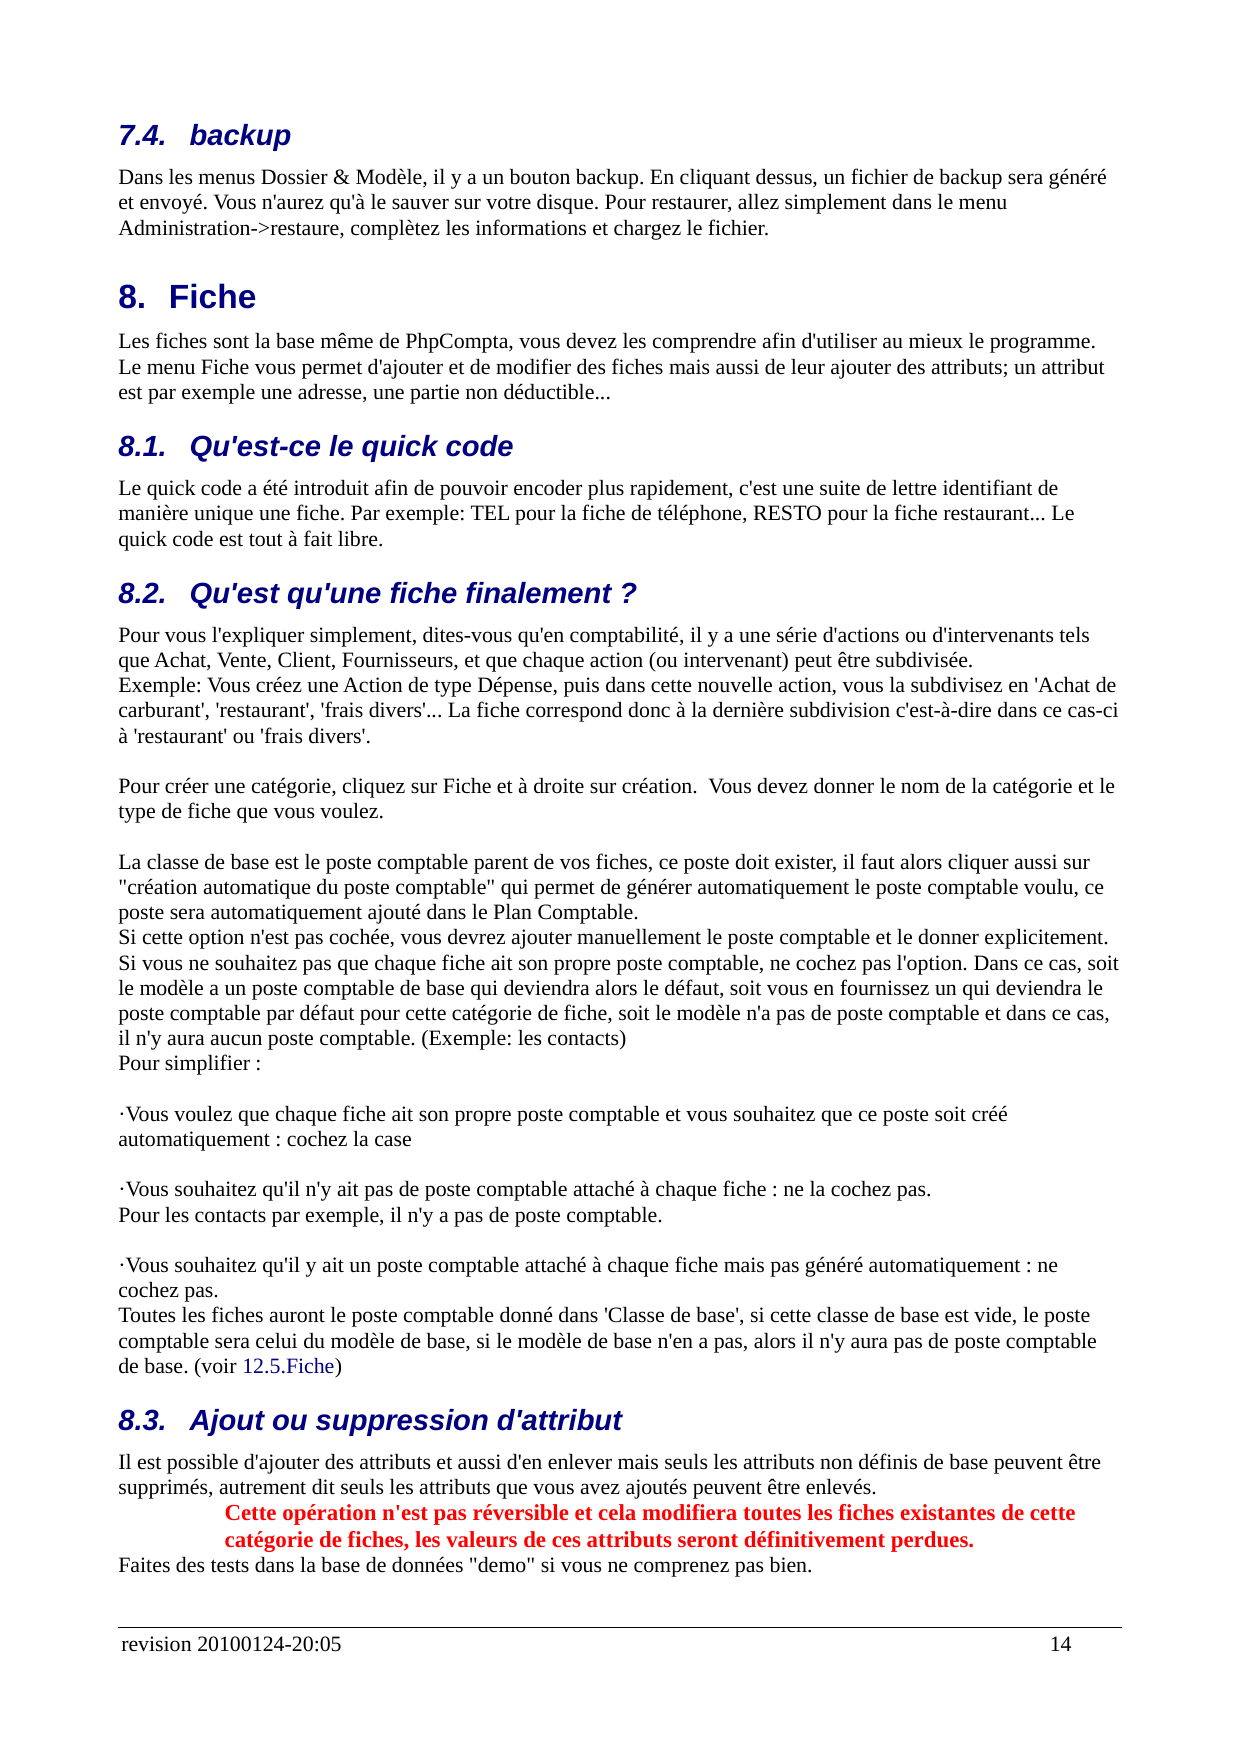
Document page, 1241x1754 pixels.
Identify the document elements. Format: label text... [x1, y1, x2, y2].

text Le quick code a été introduit afin de pouvoir encoder plus rapidement, c'est une suite de lettre identifiant de manière unique une fiche. Par exemple: TEL pour la fiche de téléphone, RESTO pour la fiche restaurant... Le quick code est tout à fait libre. [118, 475, 1122, 551]
text ·Vous souhaitez qu'il y ait un poste comptable attaché à chaque fiche mais pas généré automatiquement : ne cochez pas. [118, 1252, 1122, 1302]
text Toutes les fiches auront le poste comptable donné dans 'Classe de base', si cette classe de base est vide, le poste comptable sera celui du modèle de base, si le modèle de base n'en a pas, alors il n'y aura pas de poste comptable de base. (voir 12.5.Fiche) [118, 1302, 1122, 1378]
text Exemple: Vous créez une Action de type Dépense, puis dans cette nouvelle action, vous la subdivisez en 'Achat de carburant', 'restaurant', 'frais divers'... La fiche correspond donc à la dernière subdivision c'est-à-dire dans ce cas-ci à 'restaurant' ou 'frais divers'. [118, 672, 1122, 748]
subtitle Ajout ou suppression d'attribut [118, 1403, 1122, 1437]
text Faites des tests dans la base de données "demo" si vous ne comprenez pas bien. [118, 1552, 1122, 1577]
text Pour simplifier : [118, 1050, 1122, 1076]
text La classe de base est le poste comptable parent de vos fiches, ce poste doit exister, il faut alors cliquer aussi sur "création automatique du poste comptable" qui permet de générer automatiquement le poste comptable voulu, ce poste sera automatiquement ajouté dans le Plan Comptable. [118, 849, 1122, 924]
text Cette opération n'est pas réversible et cela modifiera toutes les fiches existantes de cette catégorie de fiches, les valeurs de ces attributs seront définitivement perdues. [224, 1499, 1122, 1552]
subtitle Qu'est-ce le quick code [118, 429, 1122, 463]
text ·Vous voulez que chaque fiche ait son propre poste comptable et vous souhaitez que ce poste soit créé automatiquement : cochez la case [118, 1101, 1122, 1151]
text Si cette option n'est pas cochée, vous devrez ajouter manuellement le poste comptable et le donner explicitement. [118, 924, 1122, 949]
text Pour les contacts par exemple, il n'y a pas de poste comptable. [118, 1202, 1122, 1227]
text ·Vous souhaitez qu'il n'y ait pas de poste comptable attaché à chaque fiche : ne la cochez pas. [118, 1176, 1122, 1202]
subtitle Qu'est qu'une fiche finalement ? [118, 576, 1122, 609]
subtitle Fiche [118, 277, 1122, 316]
text Si vous ne souhaitez pas que chaque fiche ait son propre poste comptable, ne cochez pas l'option. Dans ce cas, soit le modèle a un poste comptable de base qui deviendra alors le défaut, soit vous en fournissez un qui deviendra le poste comptable par défaut pour cette catégorie de fiche, soit le modèle n'a pas de poste comptable et dans ce cas, il n'y aura aucun poste comptable. (Exemple: les contacts) [118, 949, 1122, 1050]
subtitle backup [118, 118, 1122, 152]
text Dans les menus Dossier & Modèle, il y a un bouton backup. En cliquant dessus, un fichier de backup sera généré et envoyé. Vous n'aurez qu'à le sauver sur votre disque. Pour restaurer, allez simplement dans le menu Administration->restaure, complètez les informations et chargez le fichier. [118, 164, 1122, 240]
text Pour vous l'expliquer simplement, dites-vous qu'en comptabilité, il y a une série d'actions ou d'intervenants tels que Achat, Vente, Client, Fournisseurs, et que chaque action (ou intervenant) peut être subdivisée. [118, 622, 1122, 672]
text Pour créer une catégorie, cliquez sur Fiche et à droite sur création. Vous devez donner le nom de la catégorie et le type de fiche que vous voulez. [118, 773, 1122, 823]
text Les fiches sont la base même de PhpCompta, vous devez les comprendre afin d'utiliser au mieux le programme. Le menu Fiche vous permet d'ajouter et de modifier des fiches mais aussi de leur ajouter des attributs; un attribut est par exemple une adresse, une partie non déductible... [118, 328, 1122, 404]
text Il est possible d'ajouter des attributs et aussi d'en enlever mais seuls les attributs non définis de base peuvent être supprimés, autrement dit seuls les attributs que vous avez ajoutés peuvent être enlevés. [118, 1449, 1122, 1499]
